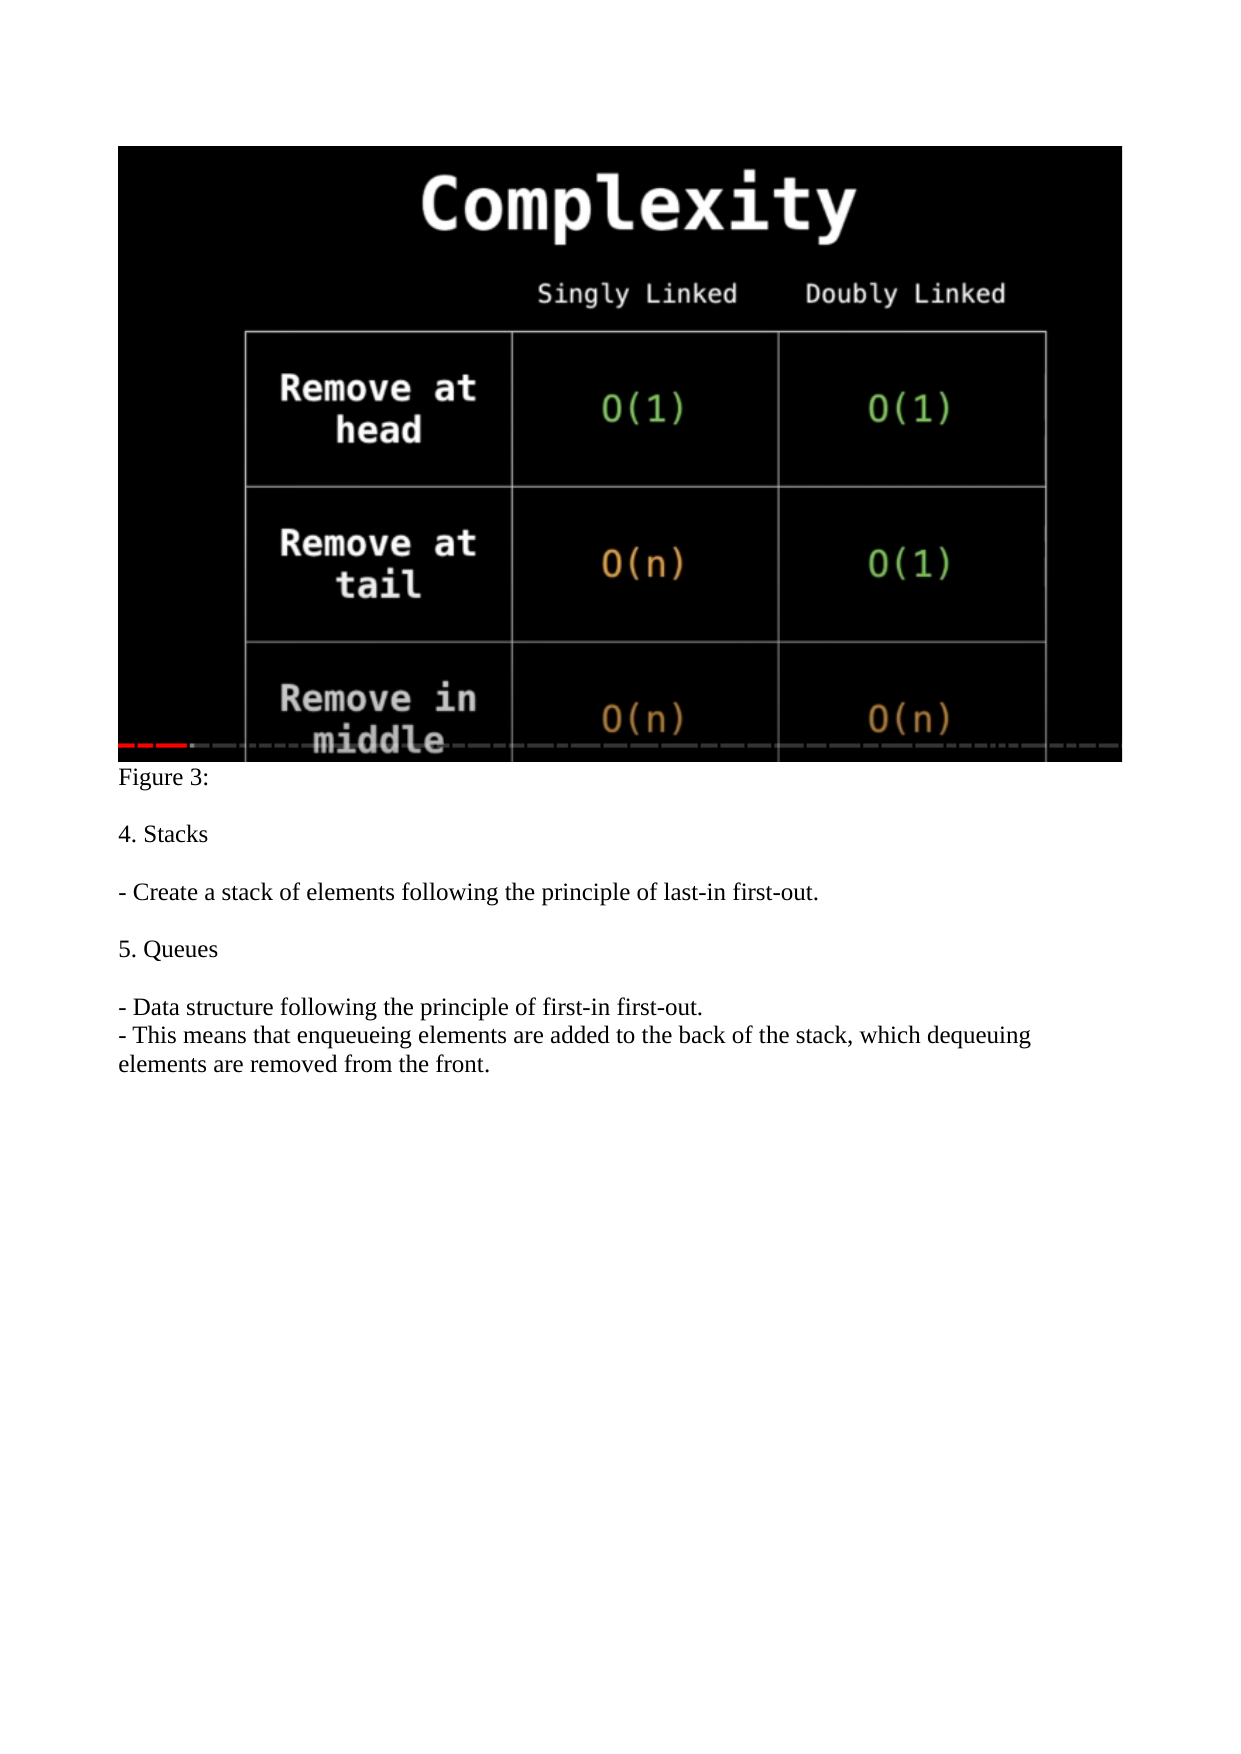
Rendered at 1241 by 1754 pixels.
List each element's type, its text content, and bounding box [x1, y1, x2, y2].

text - Data structure following the principle of first-in first-out. [118, 992, 1122, 1020]
text - Create a stack of elements following the principle of last-in first-out. [118, 877, 1122, 905]
picture [118, 146, 1123, 762]
text - This means that enqueueing elements are added to the back of the stack, which dequeuing elements are removed from the front. [118, 1020, 1122, 1078]
text 4. Stacks [118, 819, 1122, 848]
text 5. Queues [118, 934, 1122, 963]
text Figure 3: [118, 762, 1122, 790]
